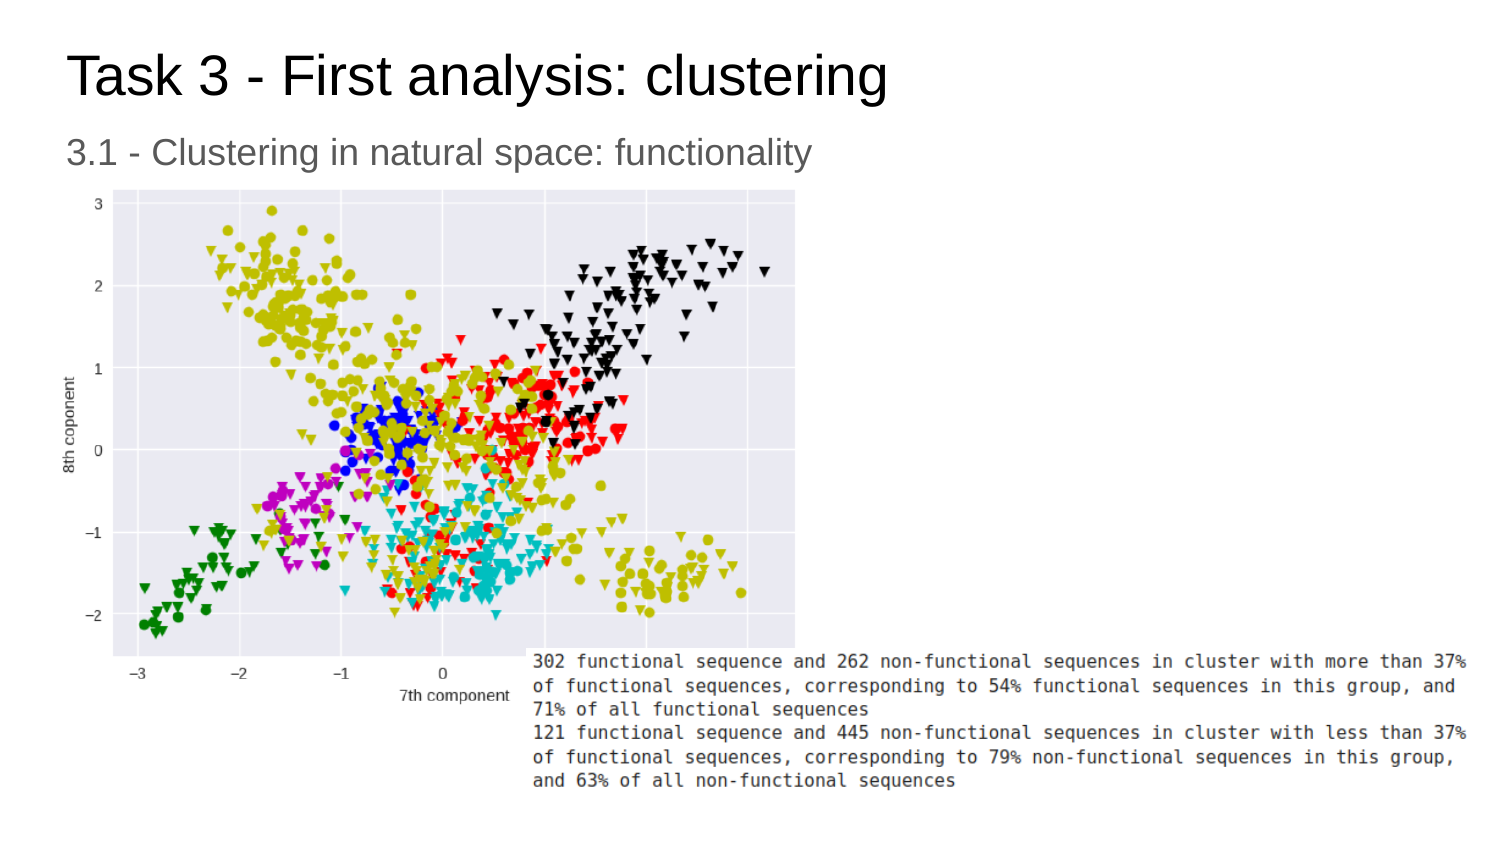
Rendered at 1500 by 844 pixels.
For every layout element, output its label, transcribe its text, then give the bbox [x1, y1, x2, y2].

title Task 3 - First analysis: clustering [51, 28, 1449, 110]
picture [51, 180, 1475, 795]
list 3.1 - Clustering in natural space: functionality [51, 110, 1449, 648]
